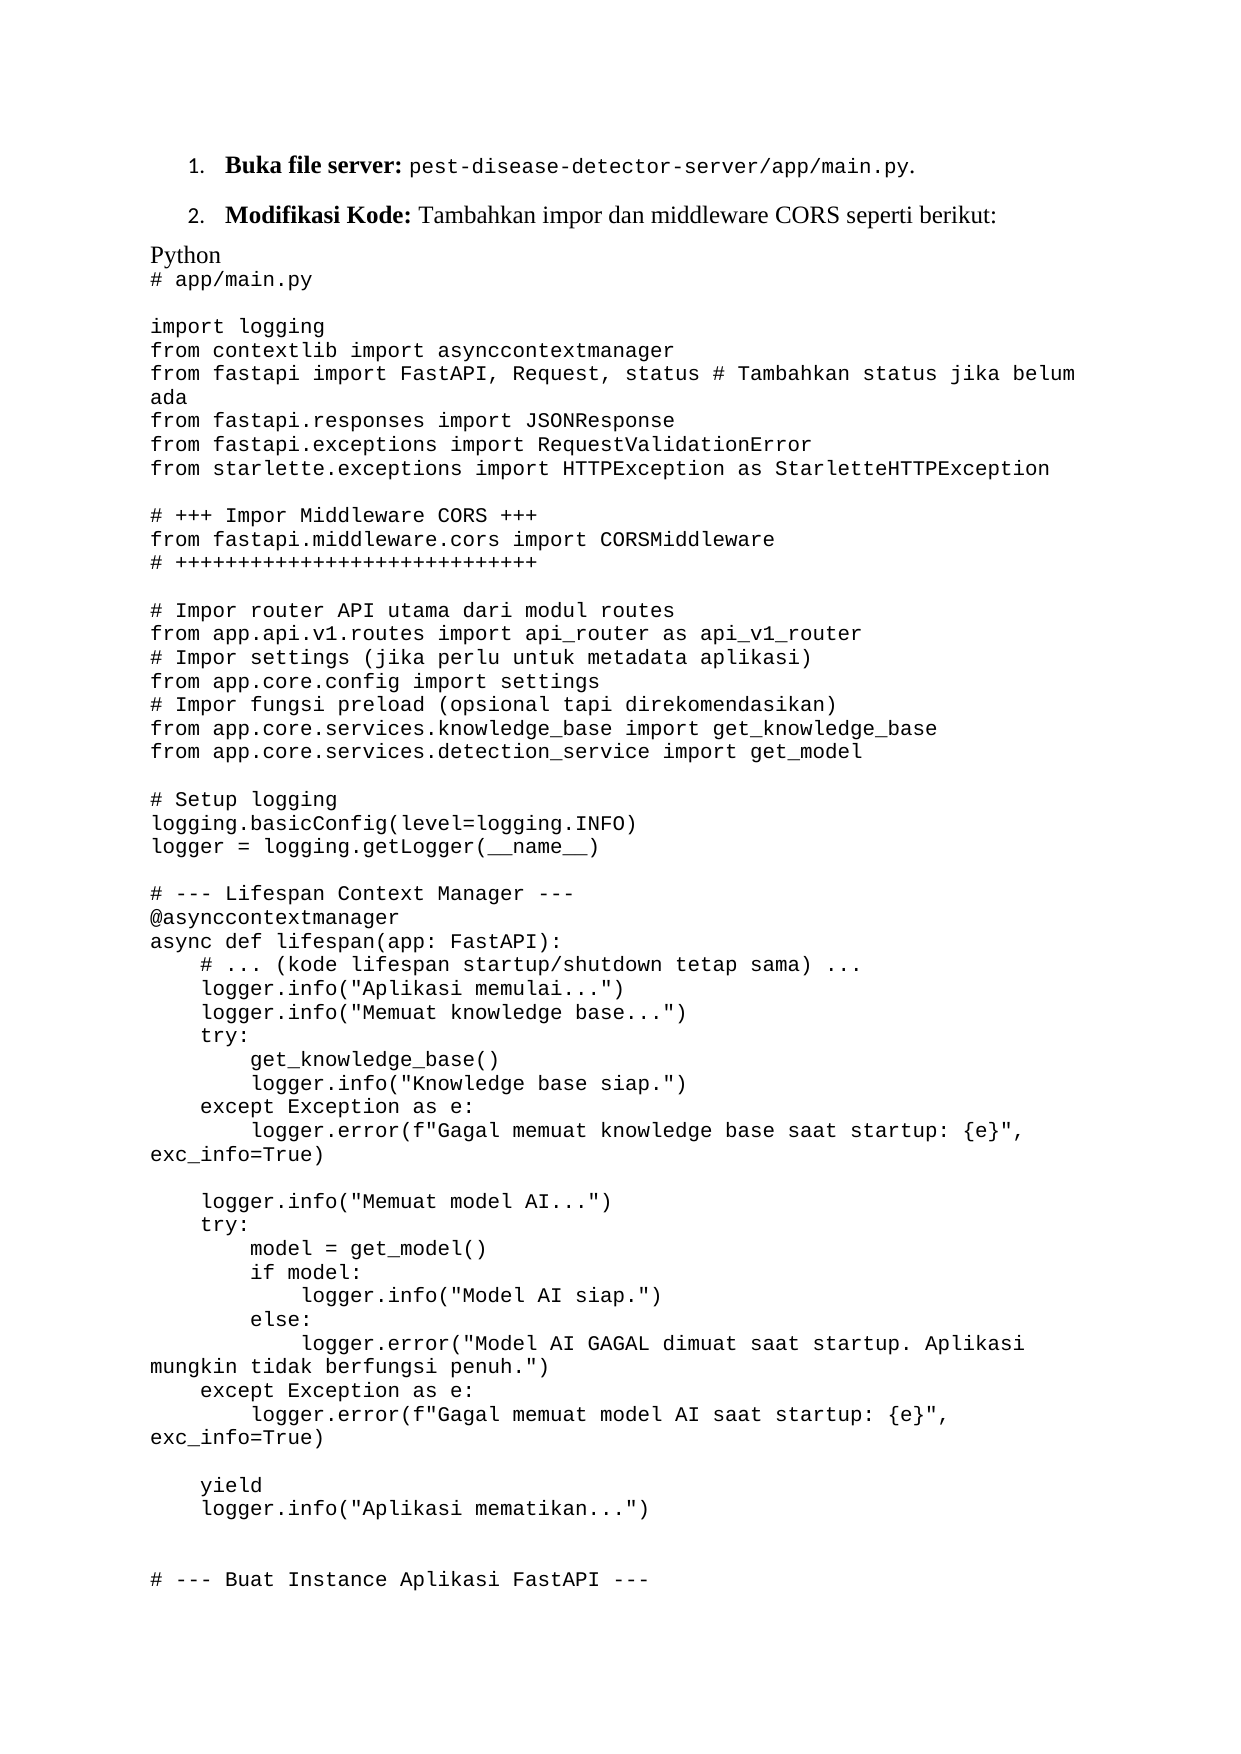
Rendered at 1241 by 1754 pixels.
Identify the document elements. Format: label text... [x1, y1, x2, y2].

list Modifikasi Kode: Tambahkan impor dan middleware CORS seperti berikut: [187, 200, 1090, 229]
text model = get_model() [150, 1238, 1090, 1262]
text from fastapi.responses import JSONResponse [150, 411, 1090, 434]
text # +++++++++++++++++++++++++++++ [150, 552, 1090, 576]
text Python [150, 240, 1090, 269]
text except Exception as e: [150, 1096, 1090, 1120]
text from app.core.services.detection_service import get_model [150, 742, 1090, 765]
text logger.info("Aplikasi mematikan...") [150, 1498, 1090, 1522]
text except Exception as e: [150, 1380, 1090, 1404]
text logger.error(f"Gagal memuat model AI saat startup: {e}", exc_info=True) [150, 1404, 1090, 1451]
text from fastapi.middleware.cors import CORSMiddleware [150, 529, 1090, 552]
text # app/main.py [150, 269, 1090, 292]
text # Setup logging [150, 789, 1090, 812]
text logger.info("Model AI siap.") [150, 1285, 1090, 1309]
text @asynccontextmanager [150, 907, 1090, 931]
text from contextlib import asynccontextmanager [150, 339, 1090, 363]
text async def lifespan(app: FastAPI): [150, 931, 1090, 954]
text import logging [150, 316, 1090, 339]
text from starlette.exceptions import HTTPException as StarletteHTTPException [150, 458, 1090, 481]
text get_knowledge_base() [150, 1049, 1090, 1073]
text logger.info("Knowledge base siap.") [150, 1073, 1090, 1096]
text logger.info("Aplikasi memulai...") [150, 978, 1090, 1002]
text from fastapi.exceptions import RequestValidationError [150, 434, 1090, 458]
text # Impor fungsi preload (opsional tapi direkomendasikan) [150, 694, 1090, 718]
text if model: [150, 1262, 1090, 1285]
text # ... (kode lifespan startup/shutdown tetap sama) ... [150, 954, 1090, 978]
text # --- Buat Instance Aplikasi FastAPI --- [150, 1569, 1090, 1593]
text yield [150, 1474, 1090, 1498]
text # Impor settings (jika perlu untuk metadata aplikasi) [150, 647, 1090, 671]
text from fastapi import FastAPI, Request, status # Tambahkan status jika belum ada [150, 363, 1090, 411]
text from app.api.v1.routes import api_router as api_v1_router [150, 623, 1090, 647]
text try: [150, 1214, 1090, 1238]
text logger = logging.getLogger(__name__) [150, 836, 1090, 860]
text # Impor router API utama dari modul routes [150, 600, 1090, 623]
text from app.core.services.knowledge_base import get_knowledge_base [150, 718, 1090, 742]
text logger.error("Model AI GAGAL dimuat saat startup. Aplikasi mungkin tidak berfungsi penuh.") [150, 1333, 1090, 1380]
text logger.error(f"Gagal memuat knowledge base saat startup: {e}", exc_info=True) [150, 1120, 1090, 1167]
text # --- Lifespan Context Manager --- [150, 883, 1090, 907]
text logger.info("Memuat model AI...") [150, 1191, 1090, 1214]
text try: [150, 1025, 1090, 1049]
text from app.core.config import settings [150, 671, 1090, 694]
text logging.basicConfig(level=logging.INFO) [150, 812, 1090, 836]
text logger.info("Memuat knowledge base...") [150, 1002, 1090, 1025]
text else: [150, 1309, 1090, 1333]
text # +++ Impor Middleware CORS +++ [150, 505, 1090, 529]
list Buka file server: pest-disease-detector-server/app/main.py. [187, 150, 1090, 179]
